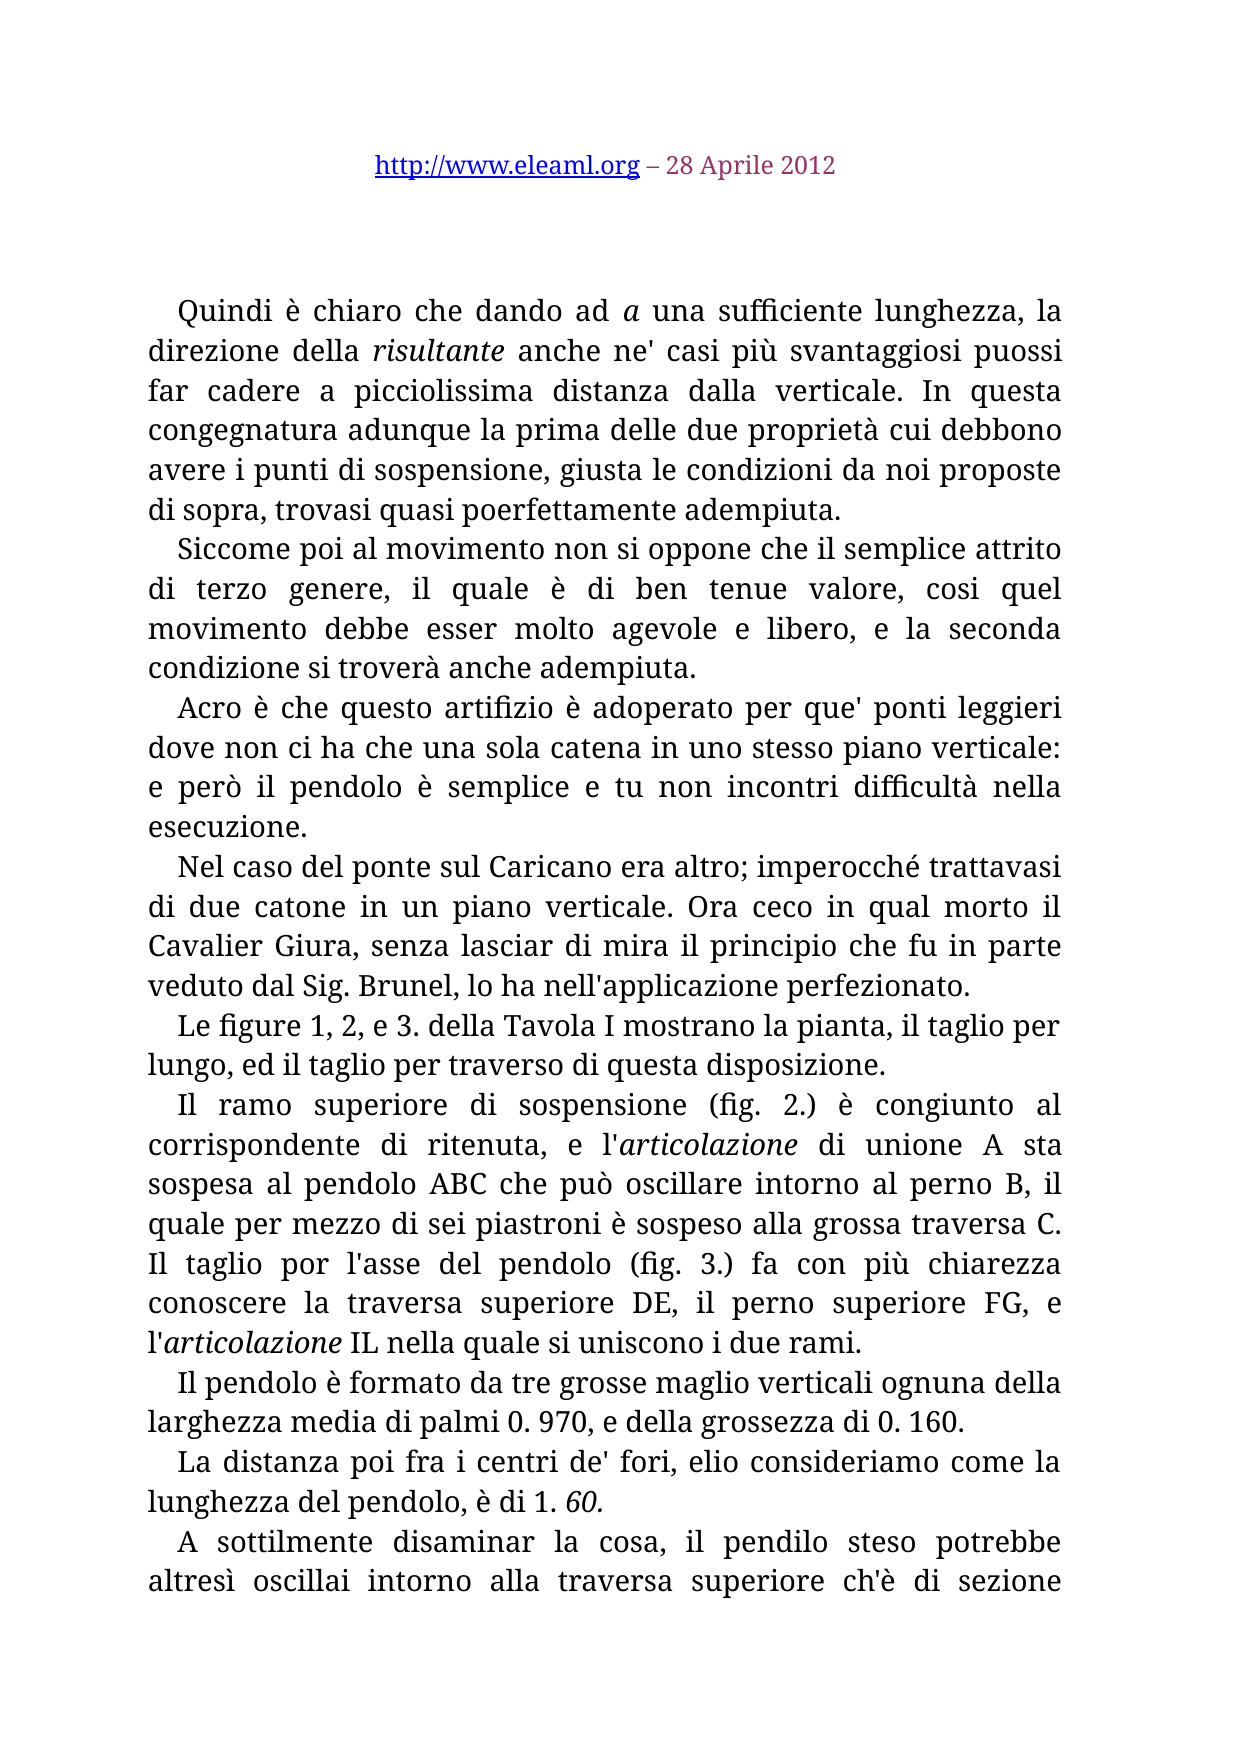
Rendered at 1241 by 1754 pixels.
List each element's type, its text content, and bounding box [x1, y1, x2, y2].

text Il ramo superiore di sospensione (fig. 2.) è congiunto al corrispondente di ritenuta, e l'articolazione di unione A sta sospesa al pendolo ABC che può oscillare intorno al perno B, il quale per mezzo di sei piastroni è sospeso alla grossa traversa C. Il taglio por l'asse del pendolo (fig. 3.) fa con più chiarezza conoscere la traversa superiore DE, il perno superiore FG, e l'articolazione IL nella quale si uniscono i due rami. [148, 1084, 1063, 1362]
text La distanza poi fra i centri de' fori, elio consideriamo come la lunghezza del pendolo, è di 1. 60. [148, 1441, 1063, 1521]
text Nel caso del ponte sul Caricano era altro; imperocché trattavasi di due catone in un piano verticale. Ora ceco in qual morto il Cavalier Giura, senza lasciar di mira il principio che fu in parte veduto dal Sig. Brunel, lo ha nell'applicazione perfezionato. [148, 846, 1063, 1005]
text Le figure 1, 2, e 3. della Tavola I mostrano la pianta, il taglio per lungo, ed il taglio per traverso di questa disposizione. [148, 1005, 1063, 1084]
text Il pendolo è formato da tre grosse maglio verticali ognuna della larghezza media di palmi 0. 970, e della grossezza di 0. 160. [148, 1362, 1063, 1441]
text Acro è che questo artifizio è adoperato per que' ponti leggieri dove non ci ha che una sola catena in uno stesso piano verticale: e però il pendolo è semplice e tu non incontri difficultà nella esecuzione. [148, 687, 1063, 846]
text Quindi è chiaro che dando ad a una sufficiente lunghezza, la direzione della risultante anche ne' casi più svantaggiosi puossi far cadere a picciolissima distanza dalla verticale. In questa congegnatura adunque la prima delle due proprietà cui debbono avere i punti di sospensione, giusta le condizioni da noi proposte di sopra, trovasi quasi poerfettamente adempiuta. [148, 291, 1063, 529]
text Siccome poi al movimento non si oppone che il semplice attrito di terzo genere, il quale è di ben tenue valore, cosi quel movimento debbe esser molto agevole e libero, e la seconda condizione si troverà anche adempiuta. [148, 529, 1063, 687]
text A sottilmente disaminar la cosa, il pendilo steso potrebbe altresì oscillai intorno alla traversa superiore ch'è di sezione [148, 1521, 1063, 1600]
